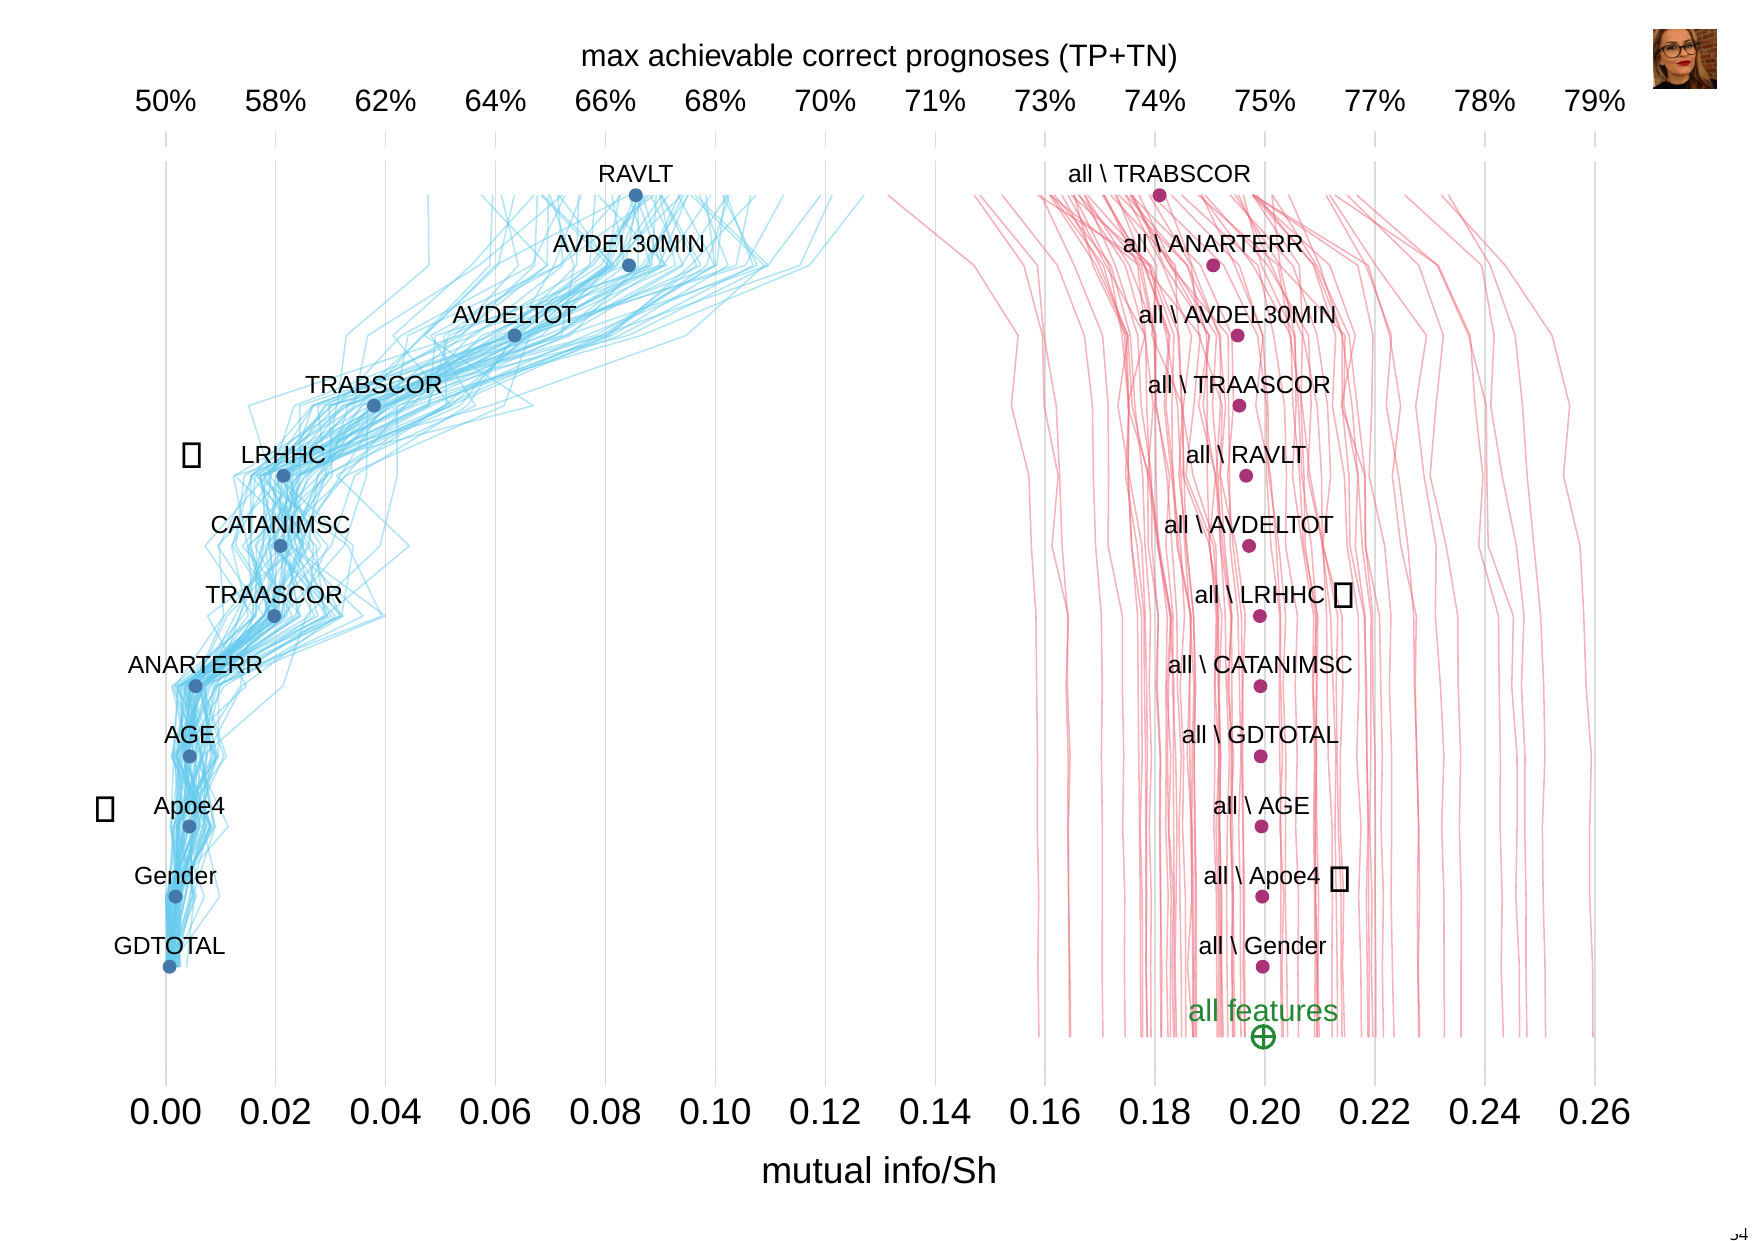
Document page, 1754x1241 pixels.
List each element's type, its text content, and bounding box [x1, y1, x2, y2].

text_box 🧬 [78, 774, 160, 840]
picture [9, 6, 1745, 1235]
text_box 🧠 [164, 420, 247, 486]
text_box 🧠 [1316, 560, 1398, 626]
text_box 🧬 [1313, 844, 1395, 910]
